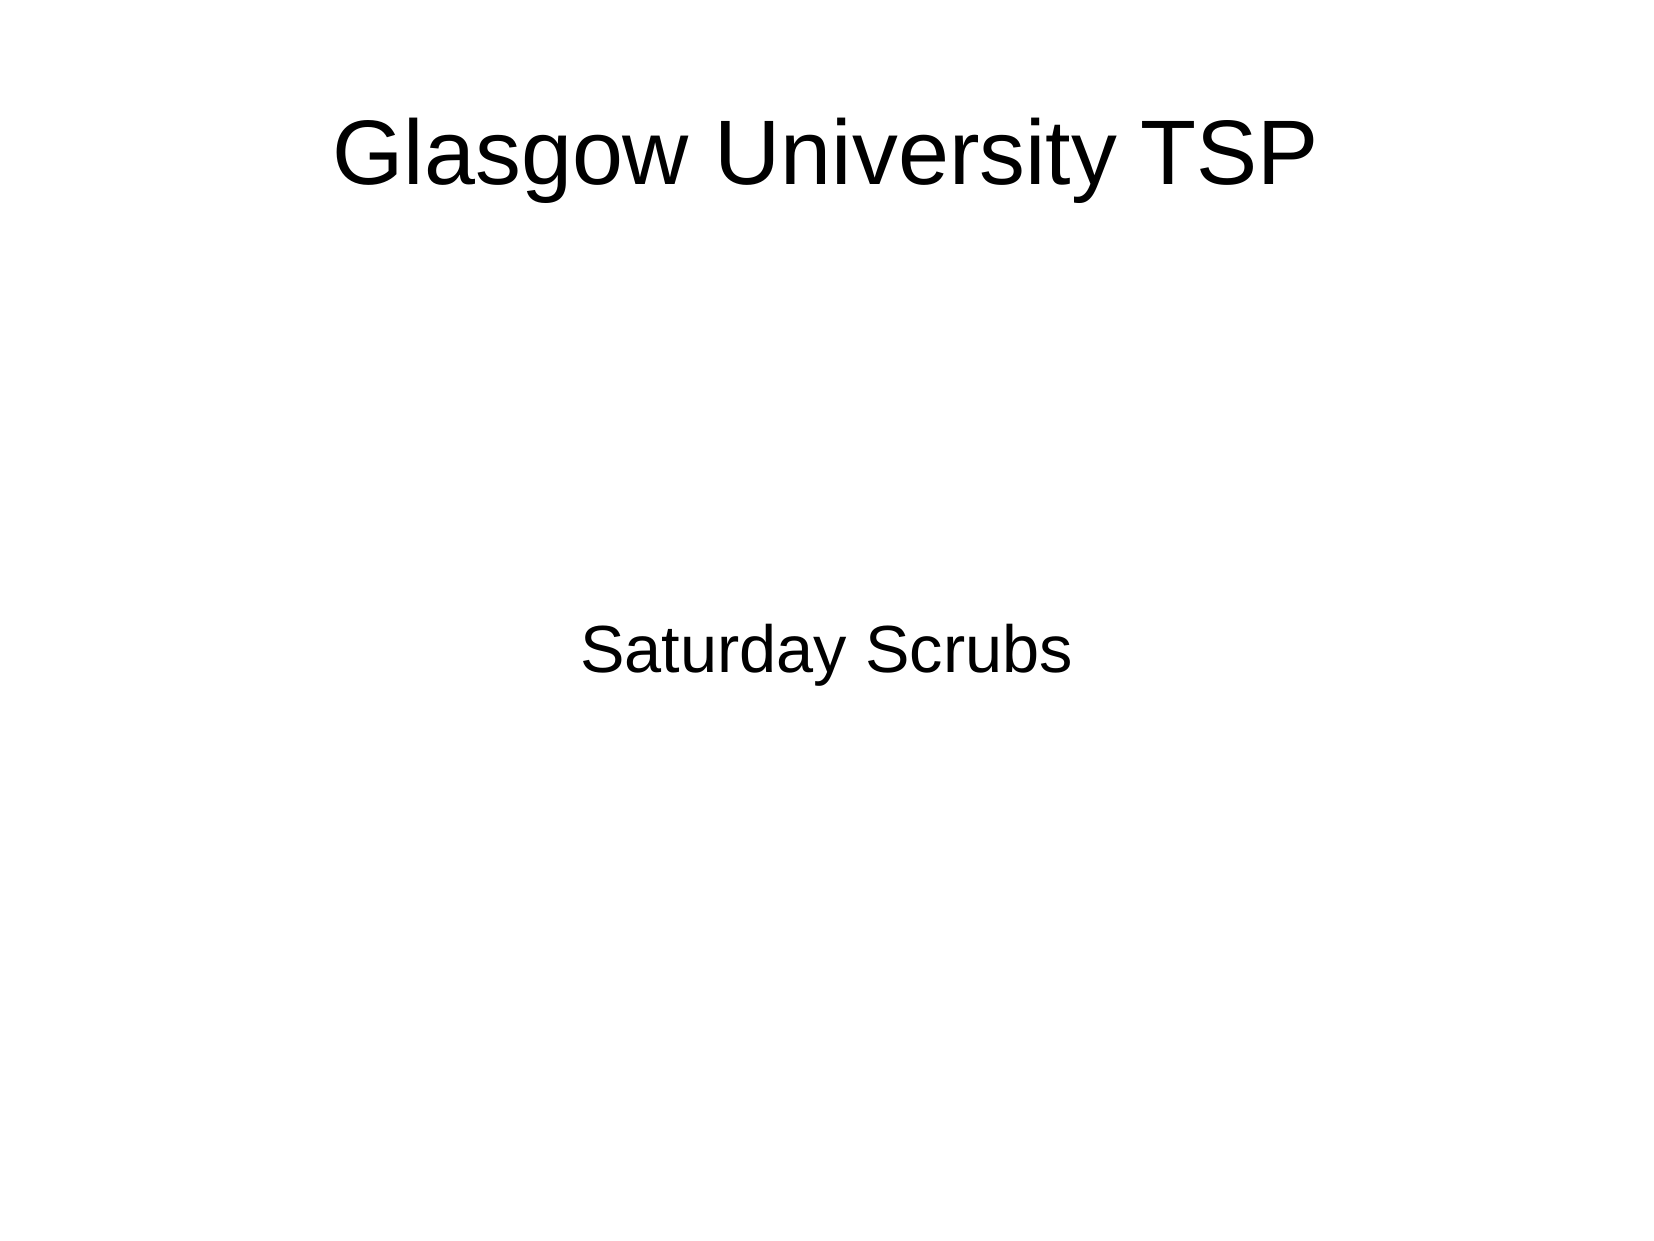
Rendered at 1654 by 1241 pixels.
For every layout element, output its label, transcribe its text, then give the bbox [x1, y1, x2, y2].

title Glasgow University TSP [82, 101, 1571, 205]
subtitle Saturday Scrubs [82, 290, 1571, 1010]
